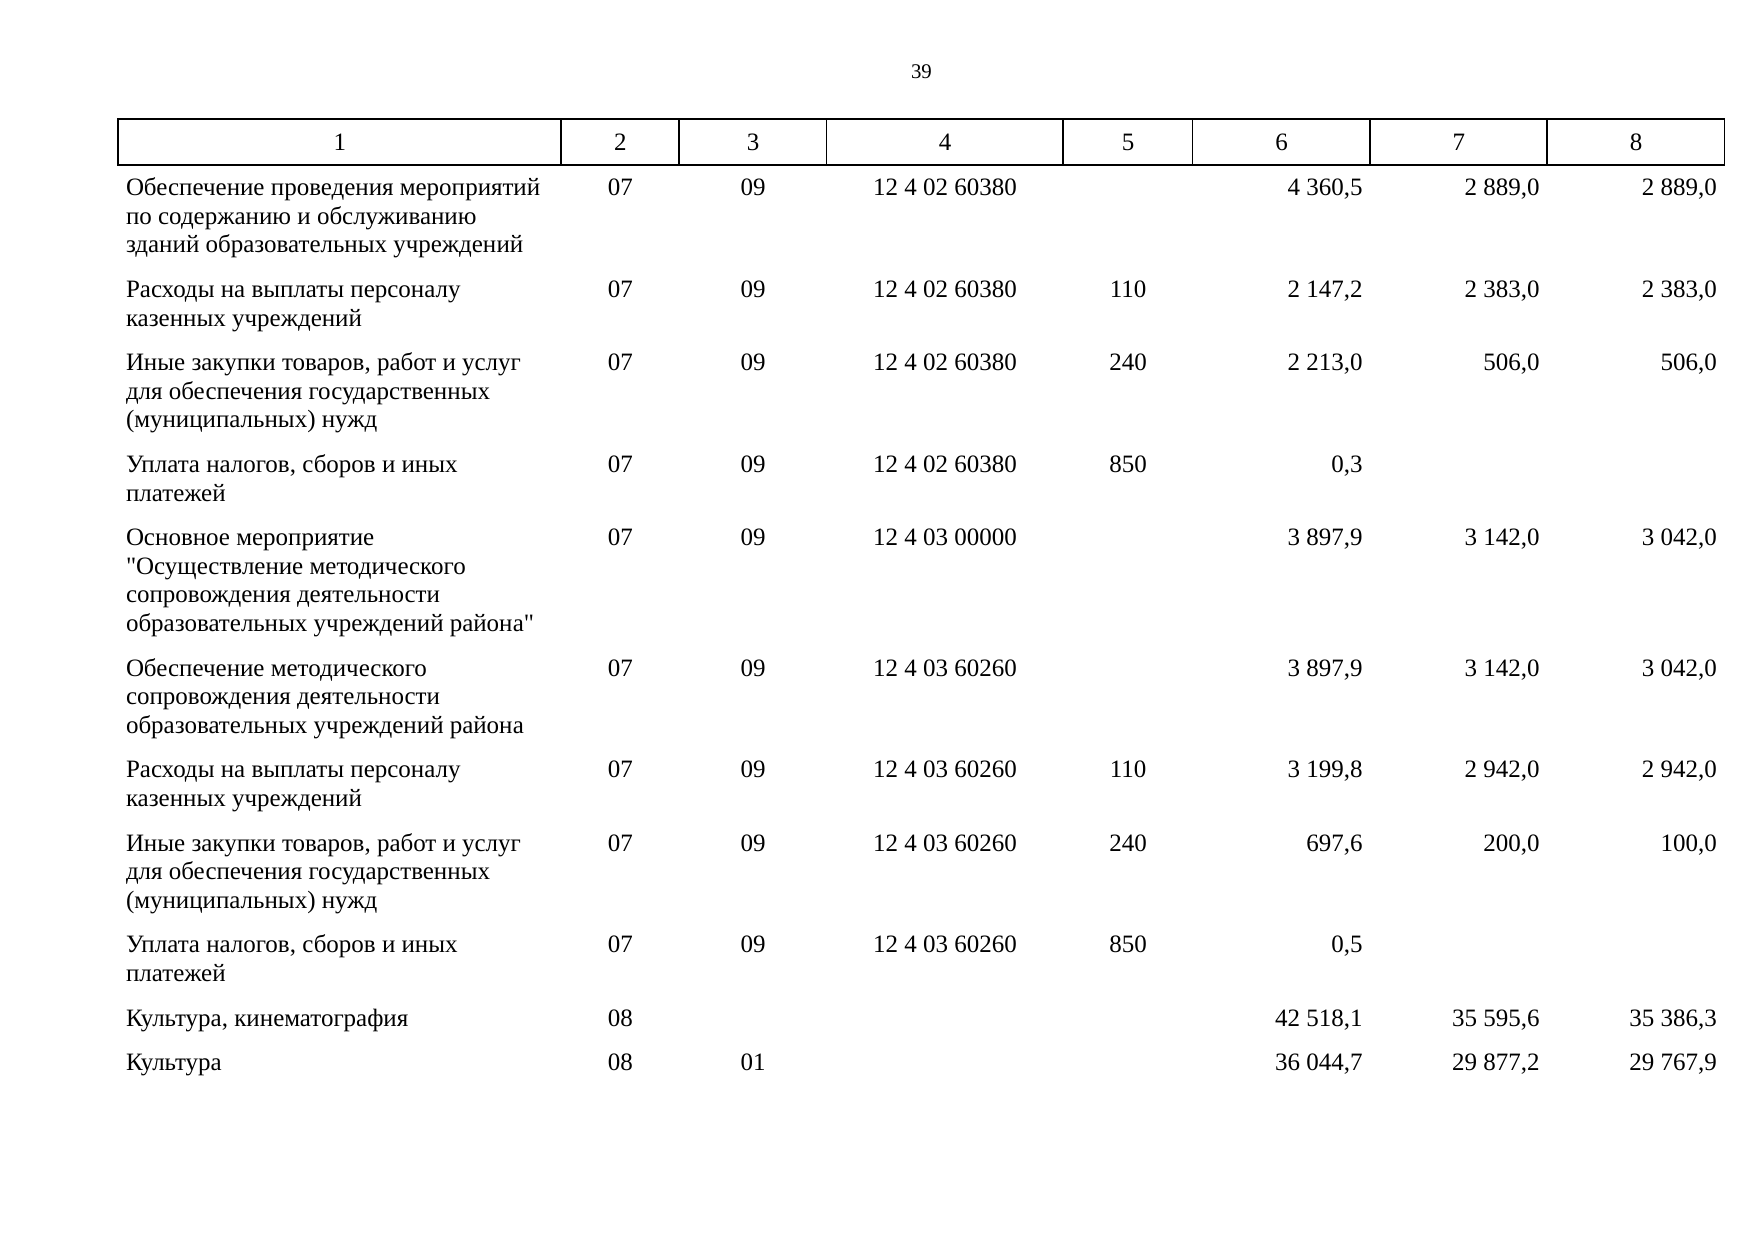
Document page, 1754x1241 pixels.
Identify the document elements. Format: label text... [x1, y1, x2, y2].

table_cell 850 [1063, 922, 1193, 995]
table_cell [1370, 441, 1547, 514]
table_header 5 [1071, 128, 1185, 156]
table_cell 35 595,6 [1370, 995, 1547, 1039]
table_header 4 [835, 128, 1055, 156]
table_header 1 [126, 128, 553, 156]
table_cell Культура, кинематография [118, 995, 561, 1039]
table_header [1064, 120, 1192, 164]
table_cell 07 [561, 645, 679, 747]
table_cell 4 360,5 [1193, 166, 1370, 266]
table_cell 07 [561, 514, 679, 645]
table_cell 12 4 03 60260 [827, 922, 1063, 995]
table_cell 07 [561, 922, 679, 995]
table_cell 3 042,0 [1547, 514, 1724, 645]
table_cell 09 [679, 922, 827, 995]
table_cell 42 518,1 [1193, 995, 1370, 1039]
table_cell 2 213,0 [1193, 339, 1370, 441]
table_cell 0,5 [1193, 922, 1370, 995]
table_cell [827, 1039, 1063, 1083]
table_cell 12 4 02 60380 [827, 441, 1063, 514]
table_cell Культура [118, 1039, 561, 1083]
table_cell Обеспечение проведения мероприятий по содержанию и обслуживанию зданий образовательных учреждений [118, 166, 561, 266]
table_cell 09 [679, 441, 827, 514]
table_header [1371, 120, 1546, 164]
table_cell 12 4 02 60380 [827, 339, 1063, 441]
table_cell 09 [679, 820, 827, 922]
table_cell 07 [561, 266, 679, 339]
table_cell 07 [561, 339, 679, 441]
table_cell 200,0 [1370, 820, 1547, 922]
table_cell [1547, 441, 1724, 514]
table_cell 07 [561, 747, 679, 820]
table_cell [1063, 514, 1193, 645]
table_cell 240 [1063, 339, 1193, 441]
table_cell 2 383,0 [1547, 266, 1724, 339]
table_cell [679, 995, 827, 1039]
table_cell 506,0 [1547, 339, 1724, 441]
table_cell 12 4 03 60260 [827, 747, 1063, 820]
table_cell 2 889,0 [1370, 166, 1547, 266]
table_cell 12 4 02 60380 [827, 166, 1063, 266]
table_header 7 [1378, 128, 1539, 156]
table_cell 2 942,0 [1370, 747, 1547, 820]
table_cell 3 199,8 [1193, 747, 1370, 820]
table_header [119, 120, 560, 164]
table_header [562, 120, 678, 164]
table_cell Обеспечение методического сопровождения деятельности образовательных учреждений района [118, 645, 561, 747]
table_cell 506,0 [1370, 339, 1547, 441]
table_cell 01 [679, 1039, 827, 1083]
table_cell [1370, 922, 1547, 995]
table_cell [1063, 995, 1193, 1039]
table_cell 36 044,7 [1193, 1039, 1370, 1083]
table_header 6 [1201, 128, 1362, 156]
table_cell [827, 995, 1063, 1039]
table_cell 3 897,9 [1193, 514, 1370, 645]
table_cell [1547, 922, 1724, 995]
table_cell 08 [561, 1039, 679, 1083]
table_cell 35 386,3 [1547, 995, 1724, 1039]
table_cell 3 142,0 [1370, 514, 1547, 645]
table_cell 100,0 [1547, 820, 1724, 922]
table_cell Основное мероприятие "Осуществление методического сопровождения деятельности образовательных учреждений района" [118, 514, 561, 645]
table_cell 07 [561, 441, 679, 514]
table_cell 09 [679, 339, 827, 441]
table_cell 3 142,0 [1370, 645, 1547, 747]
table_header 2 [569, 128, 671, 156]
table_cell 850 [1063, 441, 1193, 514]
table_cell 29 767,9 [1547, 1039, 1724, 1083]
table_cell Расходы на выплаты персоналу казенных учреждений [118, 266, 561, 339]
table_cell 3 897,9 [1193, 645, 1370, 747]
table_header [827, 120, 1062, 164]
table_cell 240 [1063, 820, 1193, 922]
table_cell 2 147,2 [1193, 266, 1370, 339]
table_cell 09 [679, 645, 827, 747]
table_cell 09 [679, 514, 827, 645]
table_cell 12 4 03 60260 [827, 820, 1063, 922]
table_cell Уплата налогов, сборов и иных платежей [118, 922, 561, 995]
table_cell 07 [561, 820, 679, 922]
table_cell Расходы на выплаты персоналу казенных учреждений [118, 747, 561, 820]
table_cell 07 [561, 166, 679, 266]
table_cell 12 4 03 60260 [827, 645, 1063, 747]
table_cell 697,6 [1193, 820, 1370, 922]
table_cell 2 383,0 [1370, 266, 1547, 339]
table_header [680, 120, 826, 164]
table_cell [1063, 1039, 1193, 1083]
table_cell 2 942,0 [1547, 747, 1724, 820]
table_cell 09 [679, 747, 827, 820]
table_cell [1063, 166, 1193, 266]
table_cell Иные закупки товаров, работ и услуг для обеспечения государственных (муниципальных) нужд [118, 820, 561, 922]
table_cell 110 [1063, 266, 1193, 339]
table_cell 2 889,0 [1547, 166, 1724, 266]
table_header [1193, 120, 1369, 164]
table_cell 09 [679, 166, 827, 266]
table_cell 12 4 03 00000 [827, 514, 1063, 645]
table_cell Уплата налогов, сборов и иных платежей [118, 441, 561, 514]
table_cell 110 [1063, 747, 1193, 820]
table_cell 09 [679, 266, 827, 339]
table_cell 0,3 [1193, 441, 1370, 514]
table_cell 12 4 02 60380 [827, 266, 1063, 339]
table_header [1548, 120, 1724, 164]
table_cell [1063, 645, 1193, 747]
table_header 8 [1555, 128, 1716, 156]
table_header 3 [687, 128, 819, 156]
table_cell Иные закупки товаров, работ и услуг для обеспечения государственных (муниципальных) нужд [118, 339, 561, 441]
table_cell 29 877,2 [1370, 1039, 1547, 1083]
table_cell 3 042,0 [1547, 645, 1724, 747]
table_cell 08 [561, 995, 679, 1039]
